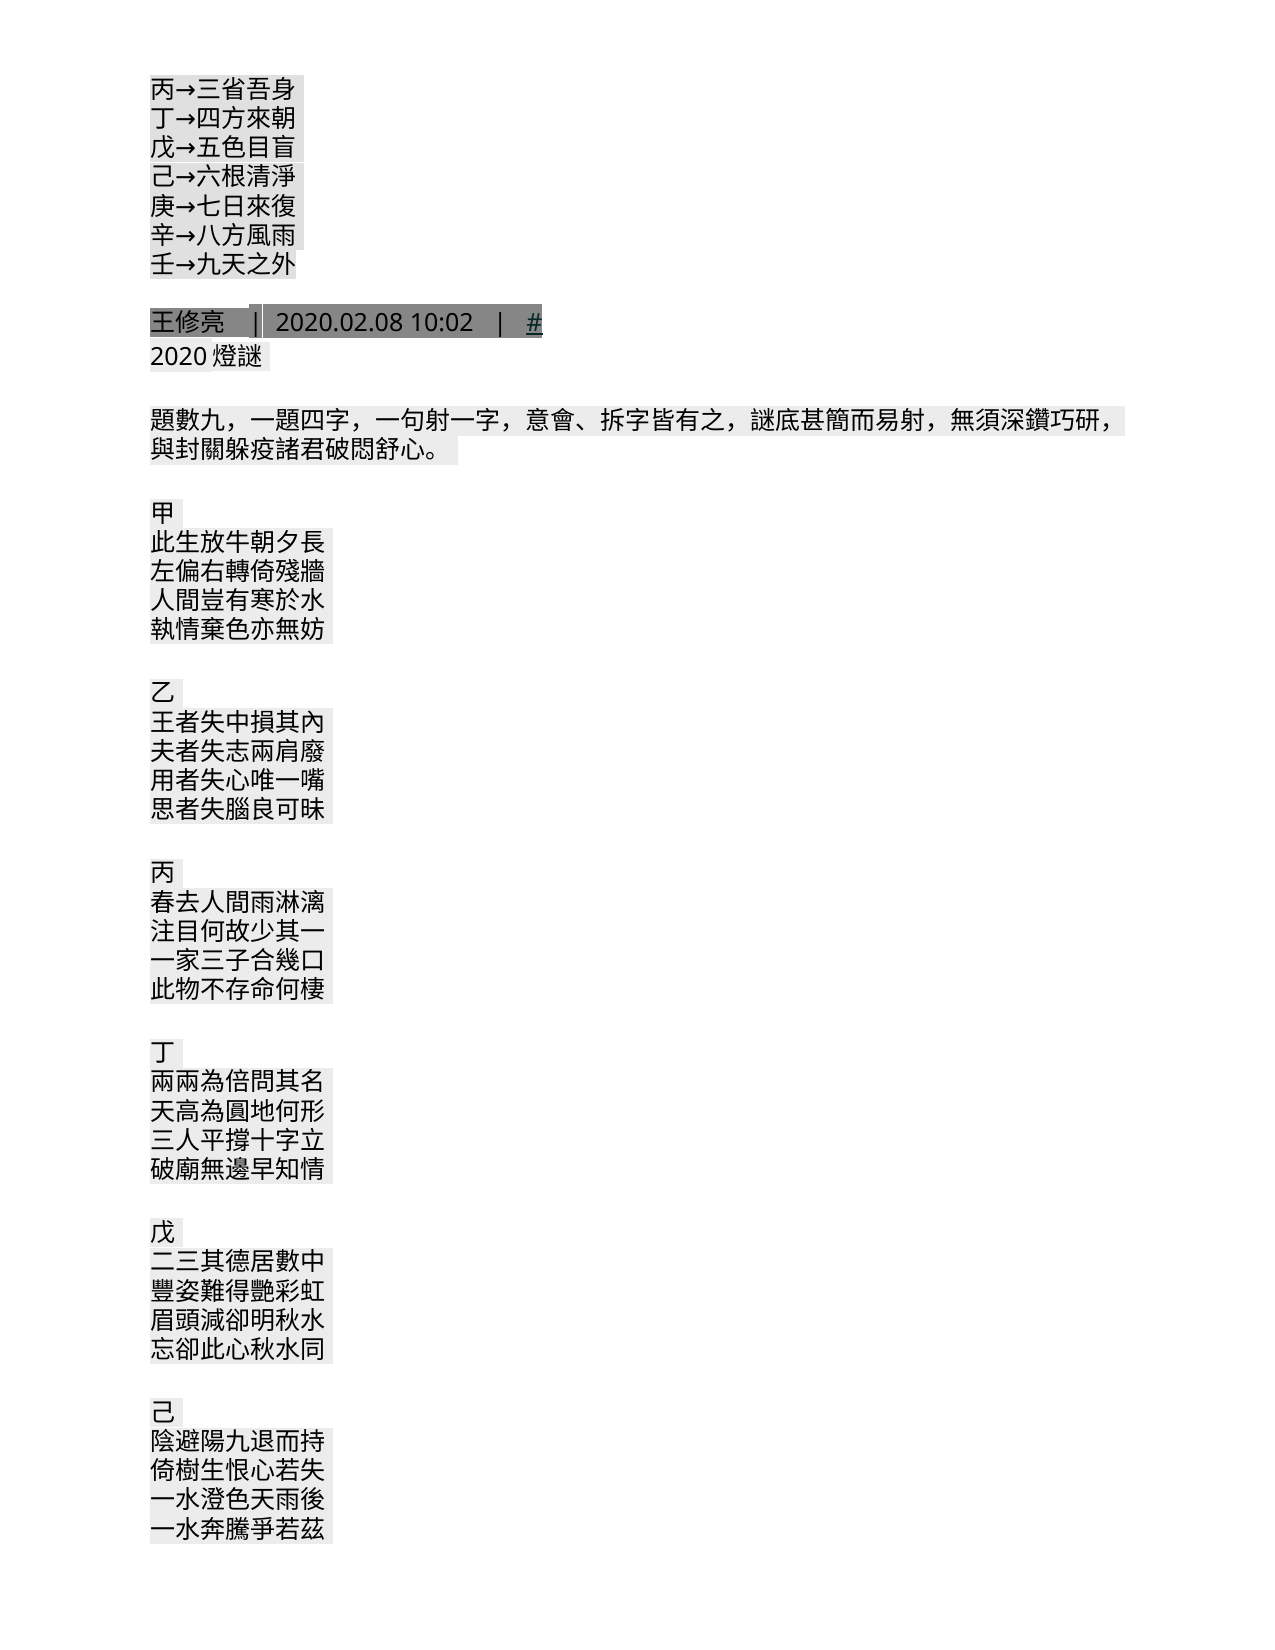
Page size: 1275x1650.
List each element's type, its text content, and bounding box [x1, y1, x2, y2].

text 王修亮 | 2020.02.08 10:02 | # [150, 304, 1125, 338]
text 2020燈謎 題數九，一題四字，一句射一字，意會、拆字皆有之，謎底甚簡而易射，無須深鑽巧研，與封關躲疫諸君破悶舒心。 甲 此生放牛朝夕長 左偏右轉倚殘牆 人間豈有寒於水 執情棄色亦無妨 乙 王者失中損其內 夫者失志兩肩廢 用者失心唯一嘴 思者失腦良可昧 丙 春去人間雨淋漓 注目何故少其一 一家三子合幾口 此物不存命何棲 丁 兩兩為倍問其名 天高為圓地何形 三人平撐十字立 破廟無邊早知情 戊 二三其德居數中 豐姿難得艷彩虹 眉頭減卻明秋水 忘卻此心秋水同 己 陰避陽九退而持 倚樹生恨心若失 一水澄色天雨後 一水奔騰爭若茲 [150, 338, 1125, 1544]
text 丙→三省吾身 丁→四方來朝 戊→五色目盲 己→六根清淨 庚→七日來復 辛→八方風雨 壬→九天之外 [150, 75, 1125, 279]
